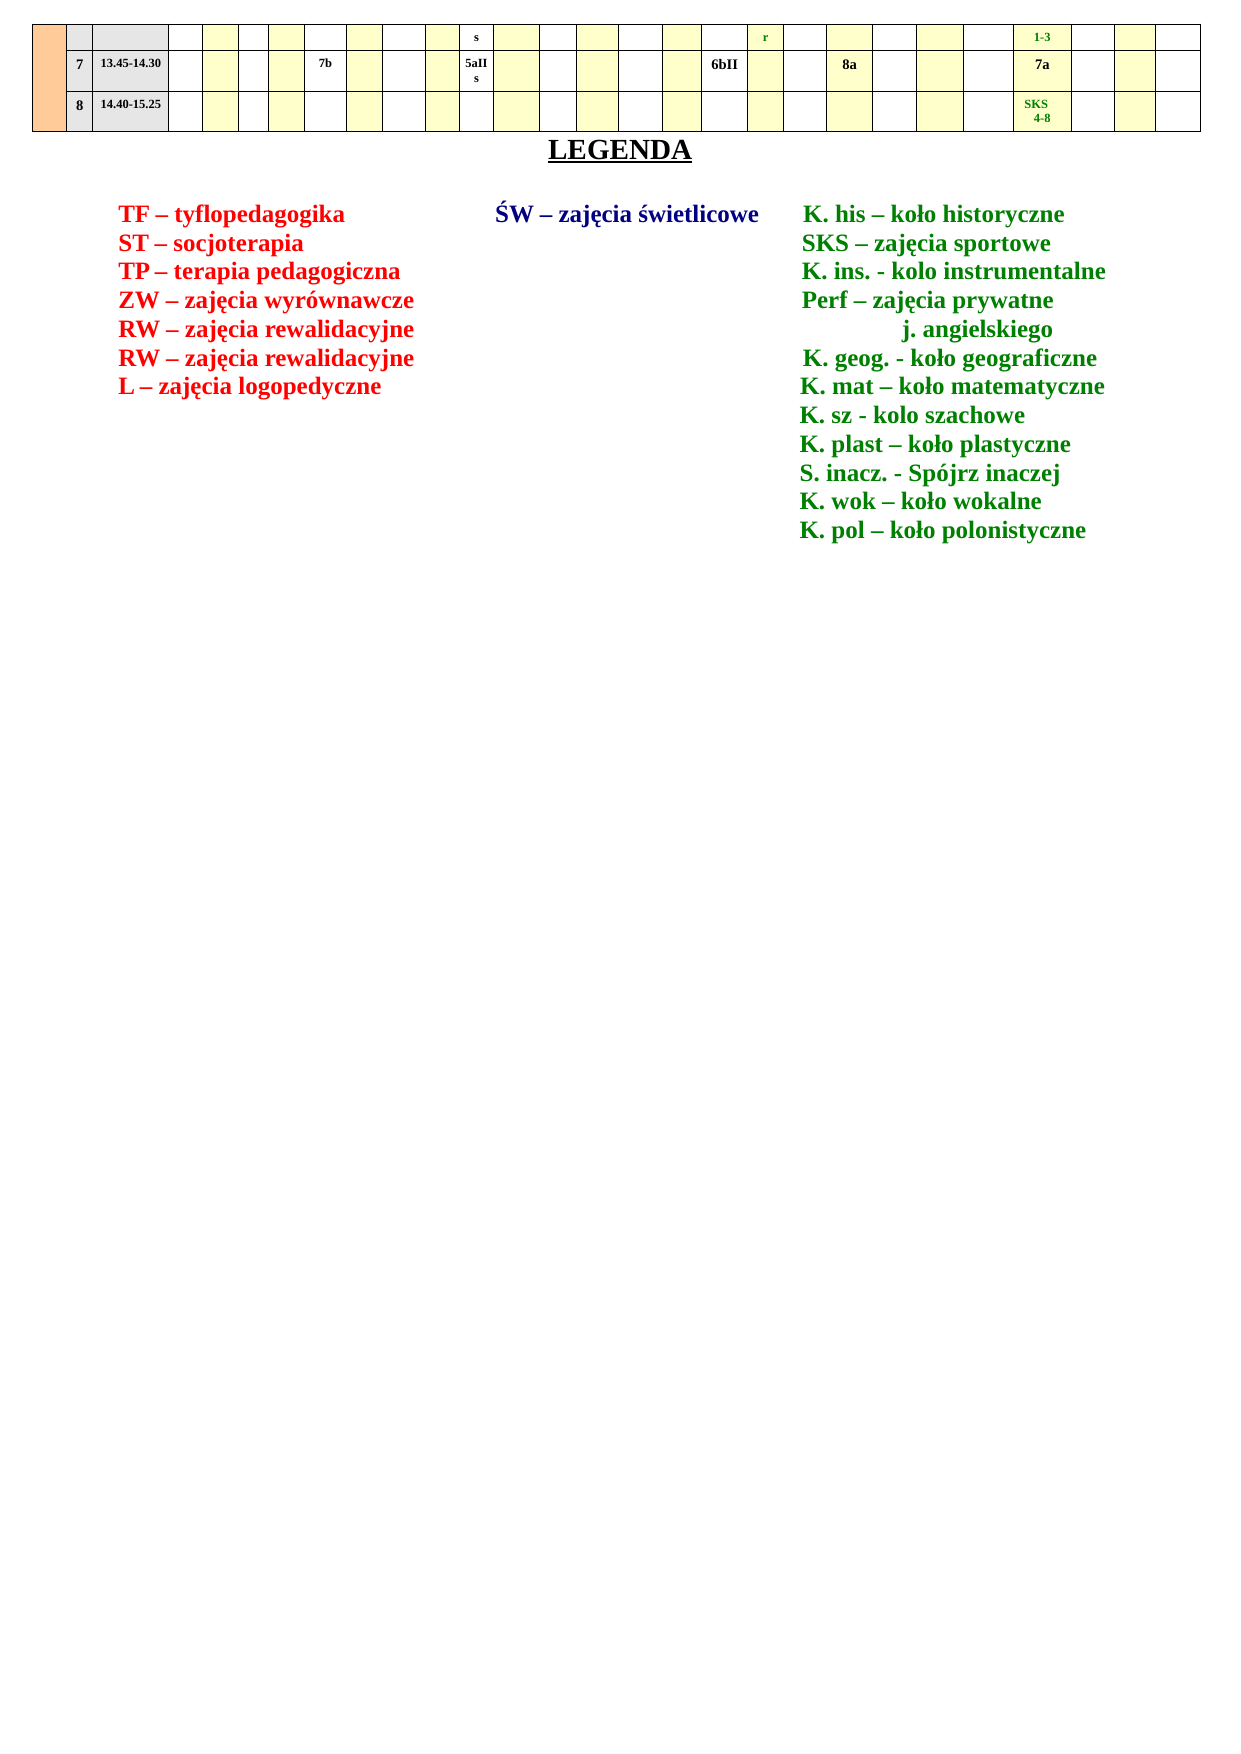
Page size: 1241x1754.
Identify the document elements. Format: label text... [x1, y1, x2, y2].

table_cell [347, 25, 382, 50]
table_cell [619, 25, 662, 50]
table_cell [203, 51, 238, 91]
text RW – zajęcia rewalidacyjne K. geog. - koło geograficzne [118, 343, 1122, 371]
table_cell [269, 25, 304, 50]
table_cell [663, 92, 701, 131]
table_cell [169, 25, 202, 50]
table_cell [964, 51, 1013, 91]
table_cell 7a [1014, 51, 1071, 91]
text K. wok – koło wokalne [118, 486, 1122, 515]
table_cell r [748, 25, 783, 50]
table_cell [383, 25, 425, 50]
table_cell 6bII [702, 51, 747, 91]
table_cell 13.45-14.30 [93, 51, 168, 91]
table_cell [383, 92, 425, 131]
table_cell [203, 92, 238, 131]
table_cell [917, 51, 963, 91]
table_cell [917, 92, 963, 131]
text TP – terapia pedagogiczna K. ins. - kolo instrumentalne [118, 256, 1122, 285]
table_cell [93, 25, 168, 50]
table_cell [1156, 92, 1200, 131]
table_cell [1072, 25, 1114, 50]
table_cell [347, 51, 382, 91]
table_cell [827, 92, 872, 131]
table_cell [494, 25, 539, 50]
table_cell [460, 92, 493, 131]
table_cell [873, 51, 916, 91]
table_cell [1072, 92, 1114, 131]
text RW – zajęcia rewalidacyjne j. angielskiego [118, 314, 1122, 343]
table_cell [873, 25, 916, 50]
table_cell [169, 92, 202, 131]
table_cell [203, 25, 238, 50]
table_cell [663, 25, 701, 50]
table_cell [619, 92, 662, 131]
table_cell 7 [67, 51, 92, 91]
table_cell [964, 92, 1013, 131]
table_cell [964, 25, 1013, 50]
table_cell s [460, 25, 493, 50]
table_cell [1156, 25, 1200, 50]
table_cell [784, 51, 826, 91]
table_cell [748, 51, 783, 91]
table_cell [577, 51, 618, 91]
table_cell [748, 92, 783, 131]
table_cell [702, 92, 747, 131]
table_cell [269, 92, 304, 131]
table_cell [239, 51, 268, 91]
table_cell [1156, 51, 1200, 91]
table_cell [873, 92, 916, 131]
table_cell [494, 51, 539, 91]
table_cell [33, 25, 66, 131]
table_cell [494, 92, 539, 131]
text K. pol – koło polonistyczne [118, 515, 1122, 544]
table_cell [1072, 51, 1114, 91]
table_cell [540, 92, 576, 131]
table_cell [426, 51, 459, 91]
table_cell [305, 25, 346, 50]
table_cell [540, 51, 576, 91]
table_cell 1-3 [1014, 25, 1071, 50]
table_cell [1115, 92, 1155, 131]
table_cell SKS 4-8 [1014, 92, 1071, 131]
text TF – tyflopedagogika ŚW – zajęcia świetlicowe K. his – koło historyczne [118, 199, 1122, 228]
table_cell 14.40-15.25 [93, 92, 168, 131]
table_cell [426, 25, 459, 50]
table_cell 5aIIs [460, 51, 493, 91]
table_cell 7b [305, 51, 346, 91]
text ST – socjoterapia SKS – zajęcia sportowe [118, 228, 1122, 256]
table_cell [426, 92, 459, 131]
table_cell 8a [827, 51, 872, 91]
table_cell [347, 92, 382, 131]
table_cell [1115, 25, 1155, 50]
table_cell [239, 92, 268, 131]
table_cell [663, 51, 701, 91]
table_cell [577, 92, 618, 131]
text LEGENDA [118, 132, 1122, 165]
table_cell [239, 25, 268, 50]
table_cell [269, 51, 304, 91]
table_cell [577, 25, 618, 50]
table_cell [827, 25, 872, 50]
table_cell [67, 25, 92, 50]
table_cell [1115, 51, 1155, 91]
table_cell [619, 51, 662, 91]
table_cell [169, 51, 202, 91]
text K. plast – koło plastyczne [118, 429, 1122, 458]
table_cell 8 [67, 92, 92, 131]
table_cell [784, 92, 826, 131]
text K. sz - kolo szachowe [118, 400, 1122, 429]
text ZW – zajęcia wyrównawcze Perf – zajęcia prywatne [118, 285, 1122, 314]
table_cell [305, 92, 346, 131]
text L – zajęcia logopedyczne K. mat – koło matematyczne [118, 371, 1122, 400]
text S. inacz. - Spójrz inaczej [118, 458, 1122, 486]
table_cell [917, 25, 963, 50]
table_cell [784, 25, 826, 50]
table_cell [540, 25, 576, 50]
table_cell [383, 51, 425, 91]
table_cell [702, 25, 747, 50]
